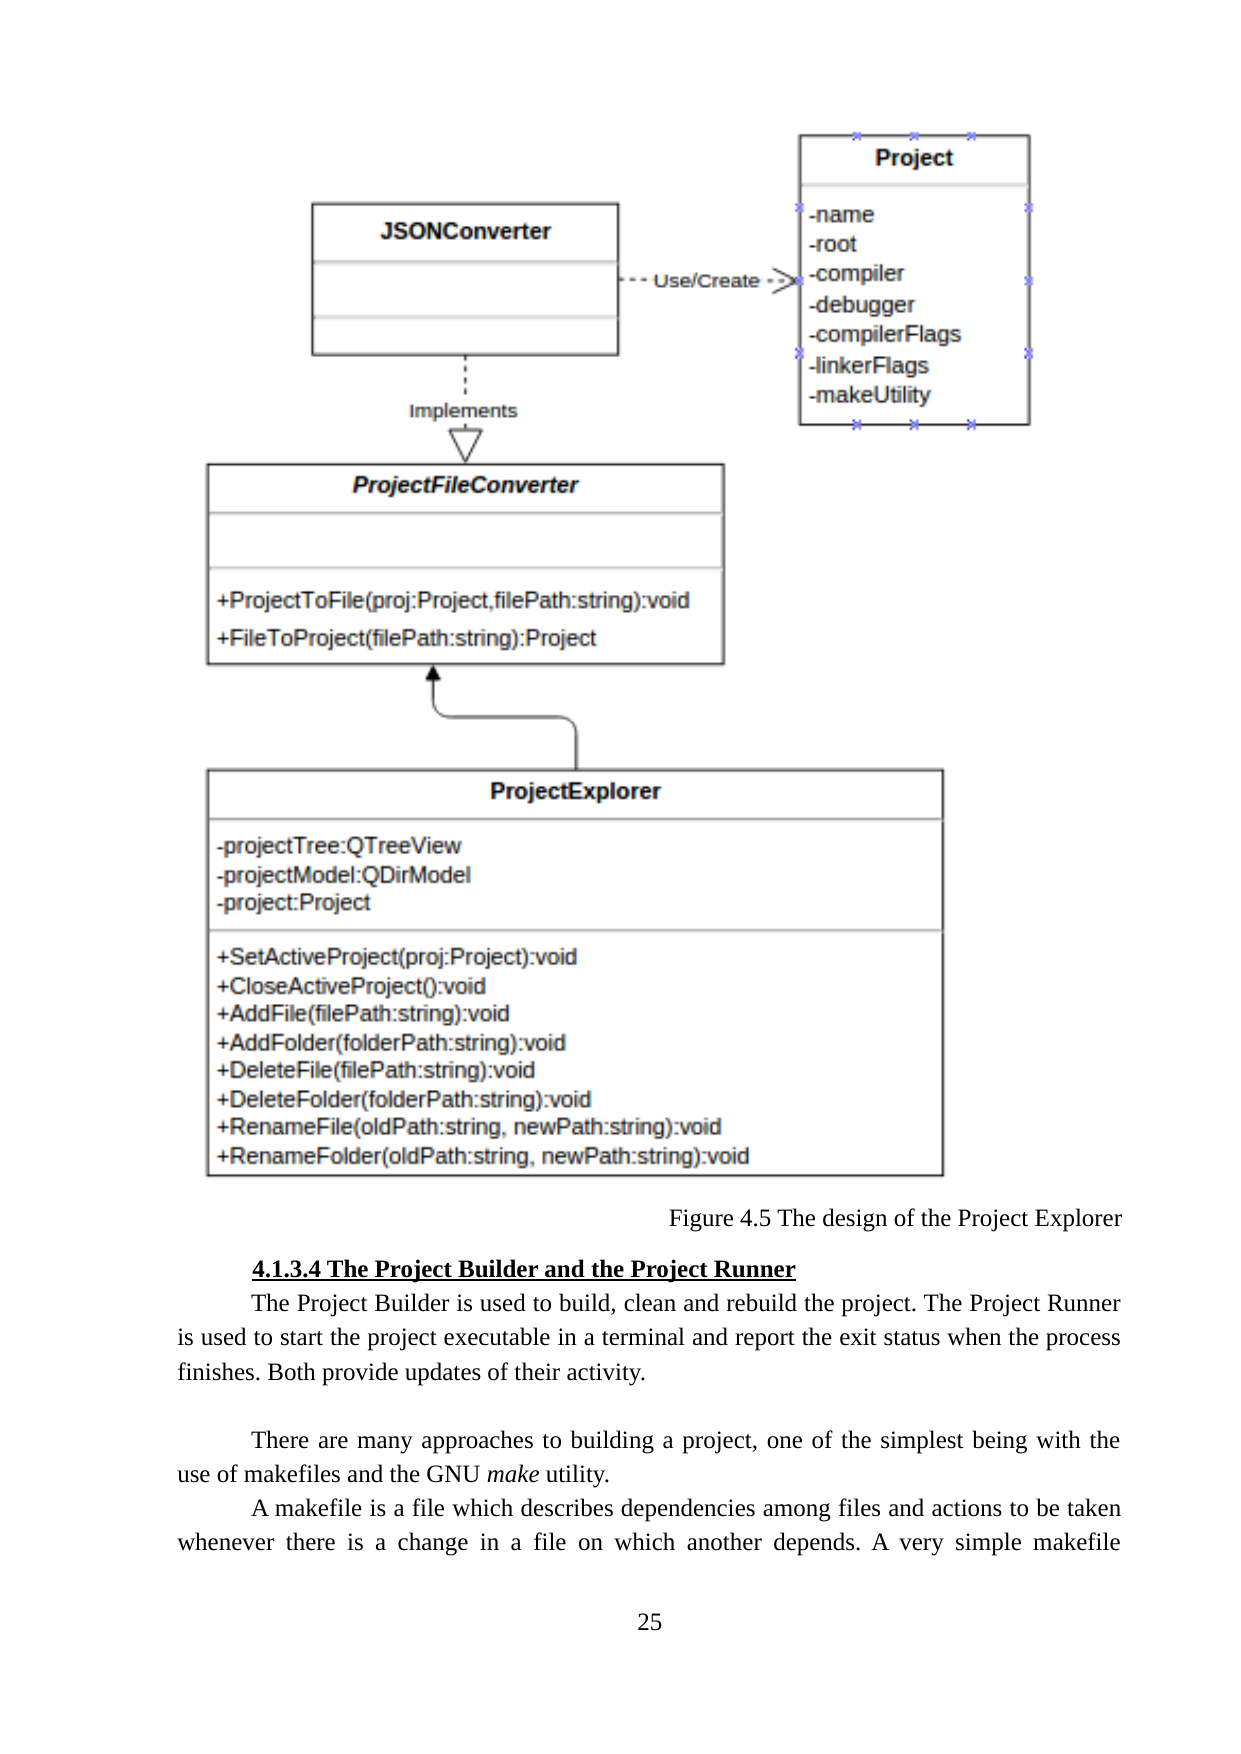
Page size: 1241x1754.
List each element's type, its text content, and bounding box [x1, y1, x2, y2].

picture [177, 118, 1059, 1198]
text There are many approaches to building a project, one of the simplest being with the use of makefiles and the GNU make utility. [177, 1425, 1122, 1488]
text A makefile is a file which describes dependencies among files and actions to be taken whenever there is a change in a file on which another depends. A very simple makefile [177, 1493, 1122, 1556]
subtitle 4.1.3.4 The Project Builder and the Project Runner [177, 1254, 1122, 1283]
text Figure 4.5 The design of the Project Explorer [177, 1203, 1122, 1232]
text The Project Builder is used to build, clean and rebuild the project. The Project Runner is used to start the project executable in a terminal and report the exit status when the process finishes. Both provide updates of their activity. [177, 1288, 1122, 1385]
